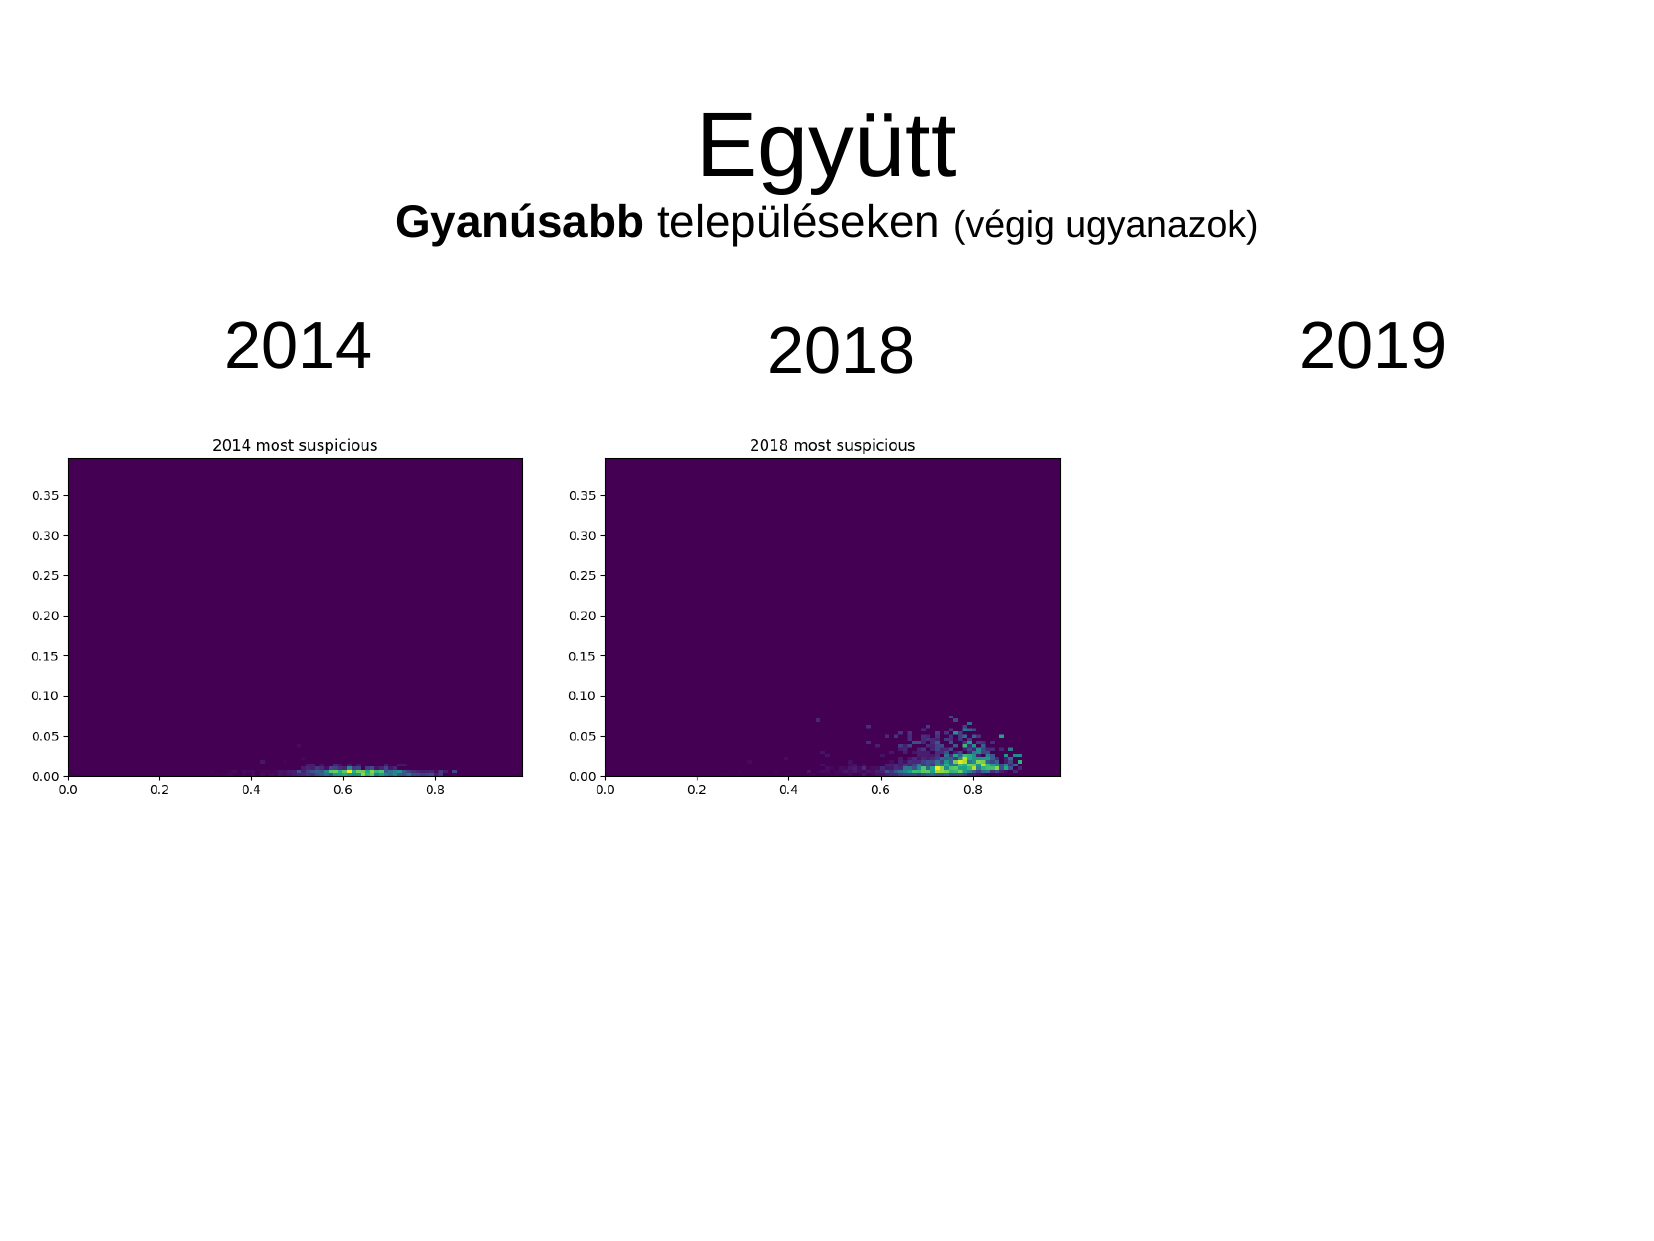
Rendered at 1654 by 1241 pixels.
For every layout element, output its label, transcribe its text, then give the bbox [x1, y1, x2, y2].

list 2014 [153, 307, 402, 384]
list 2018 [696, 312, 945, 389]
list 2019 [1228, 307, 1477, 384]
picture [0, 408, 1118, 821]
title Együtt Gyanúsabb településeken (végig ugyanazok) [82, 67, 1571, 275]
